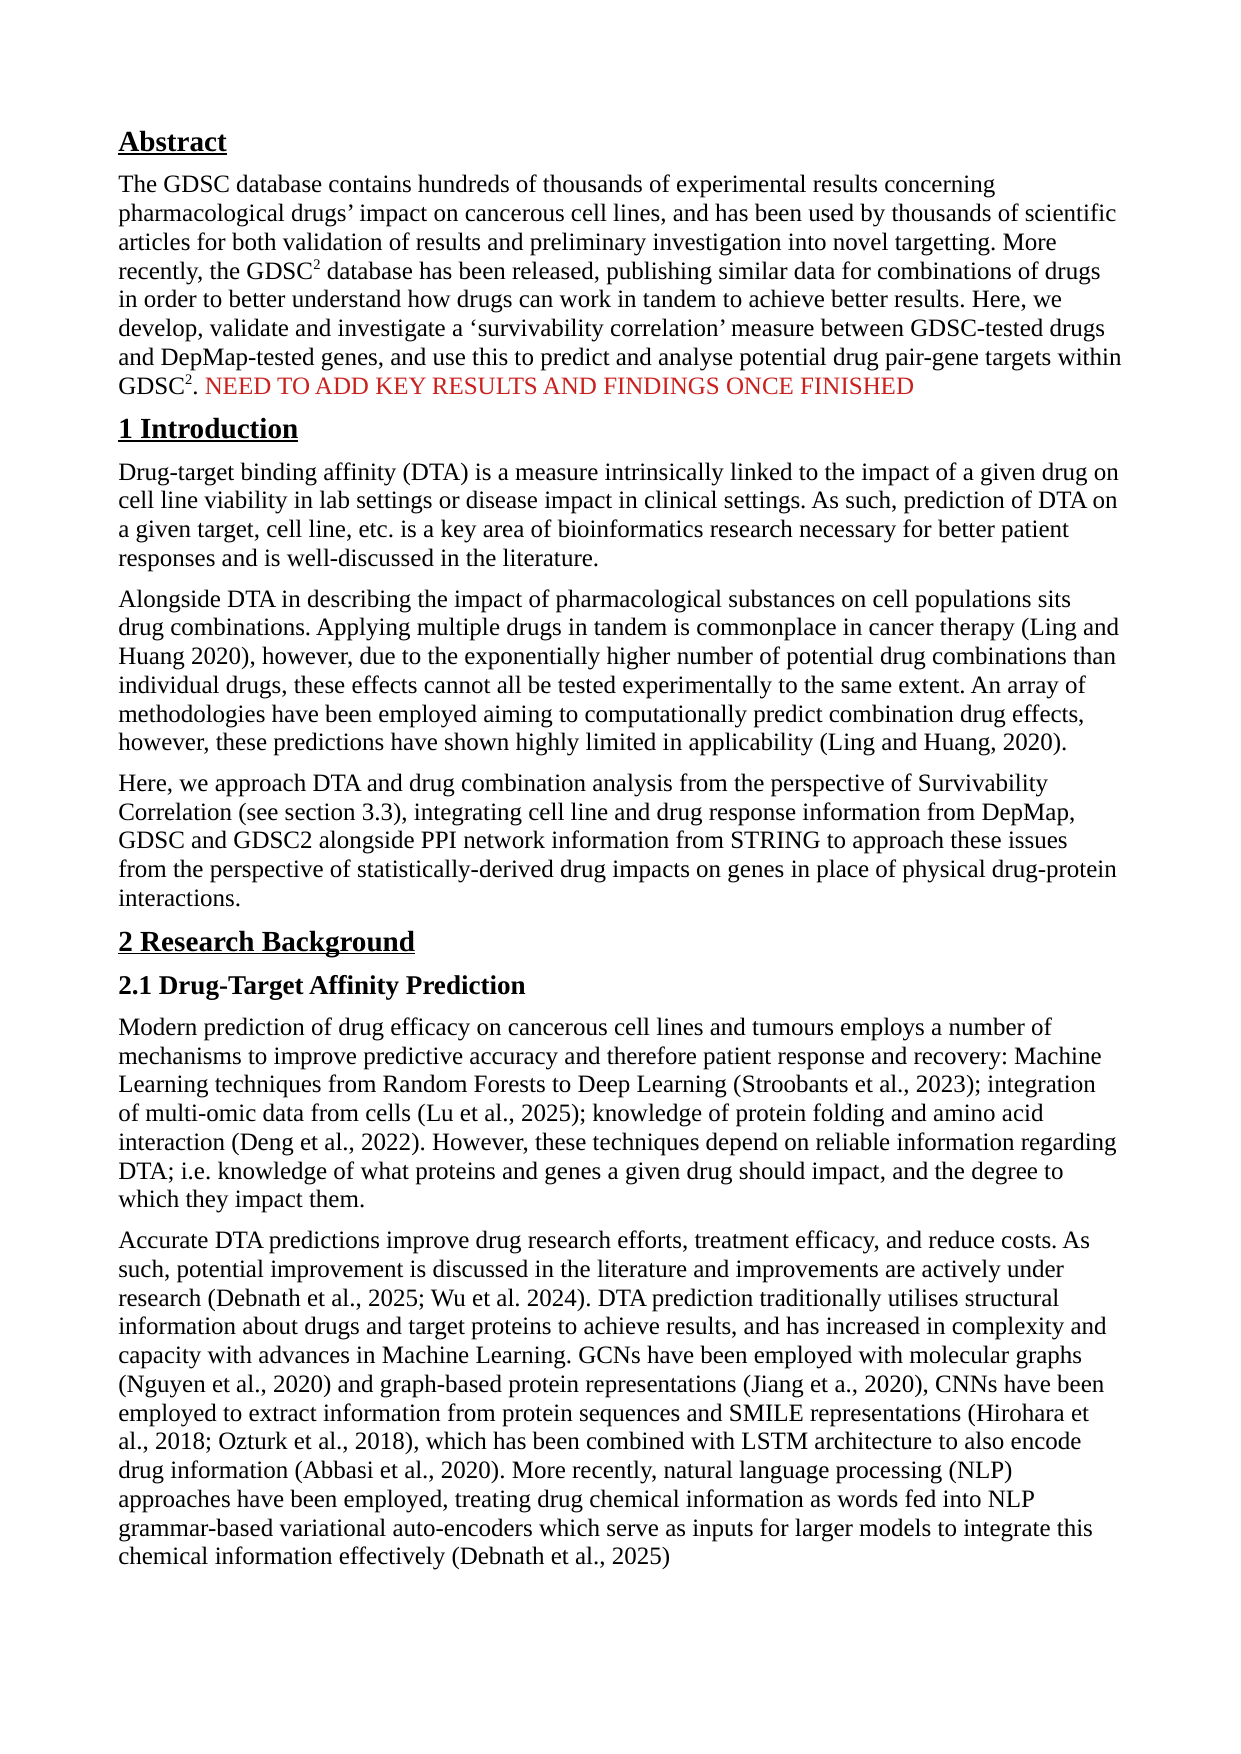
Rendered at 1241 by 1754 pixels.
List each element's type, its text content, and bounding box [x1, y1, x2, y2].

text Drug-target binding affinity (DTA) is a measure intrinsically linked to the impact of a given drug on cell line viability in lab settings or disease impact in clinical settings. As such, prediction of DTA on a given target, cell line, etc. is a key area of bioinformatics research necessary for better patient responses and is well-discussed in the literature. [118, 457, 1122, 572]
text 2.1 Drug-Target Affinity Prediction [118, 969, 1122, 1000]
text Here, we approach DTA and drug combination analysis from the perspective of Survivability Correlation (see section 3.3), integrating cell line and drug response information from DepMap, GDSC and GDSC2 alongside PPI network information from STRING to approach these issues from the perspective of statistically-derived drug impacts on genes in place of physical drug-protein interactions. [118, 768, 1122, 912]
text Alongside DTA in describing the impact of pharmacological substances on cell populations sits drug combinations. Applying multiple drugs in tandem is commonplace in cancer therapy (Ling and Huang 2020), however, due to the exponentially higher number of potential drug combinations than individual drugs, these effects cannot all be tested experimentally to the same extent. An array of methodologies have been employed aiming to computationally predict combination drug effects, however, these predictions have shown highly limited in applicability (Ling and Huang, 2020). [118, 584, 1122, 756]
text Modern prediction of drug efficacy on cancerous cell lines and tumours employs a number of mechanisms to improve predictive accuracy and therefore patient response and recovery: Machine Learning techniques from Random Forests to Deep Learning (Stroobants et al., 2023); integration of multi-omic data from cells (Lu et al., 2025); knowledge of protein folding and amino acid interaction (Deng et al., 2022). However, these techniques depend on reliable information regarding DTA; i.e. knowledge of what proteins and genes a given drug should impact, and the degree to which they impact them. [118, 1012, 1122, 1213]
text Abstract [118, 124, 1122, 158]
text The GDSC database contains hundreds of thousands of experimental results concerning pharmacological drugs’ impact on cancerous cell lines, and has been used by thousands of scientific articles for both validation of results and preliminary investigation into novel targetting. More recently, the GDSC2 database has been released, publishing similar data for combinations of drugs in order to better understand how drugs can work in tandem to achieve better results. Here, we develop, validate and investigate a ‘survivability correlation’ measure between GDSC-tested drugs and DepMap-tested genes, and use this to predict and analyse potential drug pair-gene targets within GDSC2. NEED TO ADD KEY RESULTS AND FINDINGS ONCE FINISHED [118, 169, 1122, 399]
text 1 Introduction [118, 411, 1122, 445]
text 2 Research Background [118, 924, 1122, 957]
text Accurate DTA predictions improve drug research efforts, treatment efficacy, and reduce costs. As such, potential improvement is discussed in the literature and improvements are actively under research (Debnath et al., 2025; Wu et al. 2024). DTA prediction traditionally utilises structural information about drugs and target proteins to achieve results, and has increased in complexity and capacity with advances in Machine Learning. GCNs have been employed with molecular graphs (Nguyen et al., 2020) and graph-based protein representations (Jiang et a., 2020), CNNs have been employed to extract information from protein sequences and SMILE representations (Hirohara et al., 2018; Ozturk et al., 2018), which has been combined with LSTM architecture to also encode drug information (Abbasi et al., 2020). More recently, natural language processing (NLP) approaches have been employed, treating drug chemical information as words fed into NLP grammar-based variational auto-encoders which serve as inputs for larger models to integrate this chemical information effectively (Debnath et al., 2025) [118, 1225, 1122, 1570]
